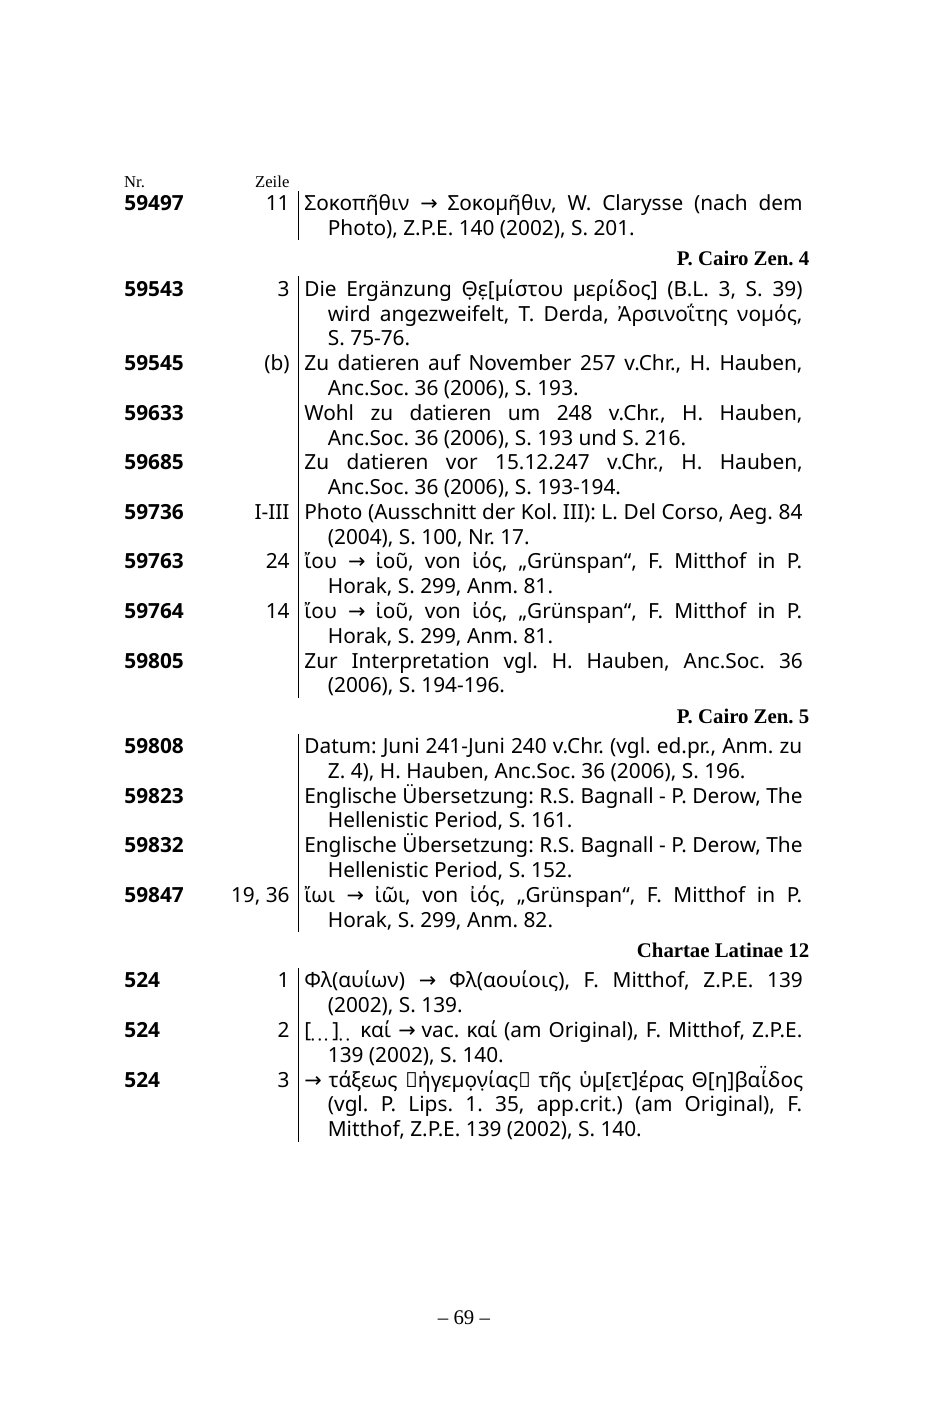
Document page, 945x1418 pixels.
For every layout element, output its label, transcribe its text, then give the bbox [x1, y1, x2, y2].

table_cell Zu datieren vor 15.12.247 v.Chr., H. Hauben, Anc.Soc. 36 (2006), S. 193-194. [299, 450, 809, 499]
table_cell [ ̣ ̣ ̣] ̣ ̣ καί → vac. καί (am Original), F. Mitthof, Z.P.E. 139 (2002), S. 140. [299, 1018, 809, 1067]
table_cell 24 [207, 549, 298, 599]
subtitle Chartae Latinae 12 [118, 938, 809, 962]
table_cell ἴωι → ἰῶι, von ἰός, „Grünspan“, F. Mitthof in P. Horak, S. 299, Anm. 82. [299, 883, 809, 932]
table_cell 59685 [118, 450, 207, 499]
table_cell 524 [118, 1067, 207, 1142]
table_cell 11 [207, 191, 298, 240]
table_cell Englische Übersetzung: R.S. Bagnall - P. Derow, The Hellenistic Period, S. 152. [299, 833, 809, 882]
table_cell [207, 648, 298, 698]
subtitle P. Cairo Zen. 5 [118, 704, 809, 728]
table_header Φλ(αυίων) → Φλ(αουίοις), F. Mitthof, Z.P.E. 139 (2002), S. 139. [299, 968, 809, 1018]
table_cell 59545 [118, 351, 207, 400]
table_cell ἴου → ἰοῦ, von ἰός, „Grünspan“, F. Mitthof in P. Horak, S. 299, Anm. 81. [299, 599, 809, 648]
table_cell [207, 400, 298, 450]
table_cell 59823 [118, 783, 207, 833]
table_cell 59736 [118, 500, 207, 549]
table_header 59808 [118, 734, 207, 783]
table_cell 19, 36 [207, 883, 298, 932]
table_cell 2 [207, 1018, 298, 1067]
table_cell Photo (Ausschnitt der Kol. III): L. Del Corso, Aeg. 84 (2004), S. 100, Nr. 17. [299, 500, 809, 549]
table_cell 59763 [118, 549, 207, 599]
table_cell (b) [207, 351, 298, 400]
table_cell Wohl zu datieren um 248 v.Chr., H. Hauben, Anc.Soc. 36 (2006), S. 193 und S. 216. [299, 400, 809, 450]
table_cell Σοκοπῆθιν → Σοκομῆθιν, W. Clarysse (nach dem Photo), Z.P.E. 140 (2002), S. 201. [299, 191, 809, 240]
table_header 3 [207, 276, 298, 351]
table_cell Englische Übersetzung: R.S. Bagnall - P. Derow, The Hellenistic Period, S. 161. [299, 783, 809, 833]
table_cell 59832 [118, 833, 207, 882]
table_cell 14 [207, 599, 298, 648]
table_cell 59764 [118, 599, 207, 648]
table_header Die Ergänzung Θ̣ε̣[μίστου μερίδος] (B.L. 3, S. 39) wird angezweifelt, T. Derda, Ἀρσινοΐτης νομός, S. 75-76. [299, 276, 809, 351]
table_cell 59847 [118, 883, 207, 932]
table_cell [207, 450, 298, 499]
table_cell → τάξεως ἡγεμο̣ν̣ίας τῆς ὑμ[ετ]έρας Θ[η]βαί̈δος (vgl. P. Lips. 1. 35, app.crit.) (am Original), F. Mitthof, Z.P.E. 139 (2002), S. 140. [299, 1067, 809, 1142]
table_cell I-III [207, 500, 298, 549]
subtitle P. Cairo Zen. 4 [118, 246, 809, 270]
table_cell ἴου → ἰοῦ, von ἰός, „Grünspan“, F. Mitthof in P. Horak, S. 299, Anm. 81. [299, 549, 809, 599]
table_cell [207, 783, 298, 833]
table_header [207, 734, 298, 783]
table_cell 524 [118, 1018, 207, 1067]
table_header 59543 [118, 276, 207, 351]
table_header Datum: Juni 241-Juni 240 v.Chr. (vgl. ed.pr., Anm. zu Z. 4), H. Hauben, Anc.Soc. 36 (2006), S. 196. [299, 734, 809, 783]
table_cell 59633 [118, 400, 207, 450]
table_cell Zur Interpretation vgl. H. Hauben, Anc.Soc. 36 (2006), S. 194-196. [299, 648, 809, 698]
table_cell 59805 [118, 648, 207, 698]
table_cell [207, 833, 298, 882]
table_cell 3 [207, 1067, 298, 1142]
table_cell Zu datieren auf November 257 v.Chr., H. Hauben, Anc.Soc. 36 (2006), S. 193. [299, 351, 809, 400]
table_cell 59497 [118, 191, 207, 240]
table_header 524 [118, 968, 207, 1018]
table_header 1 [207, 968, 298, 1018]
